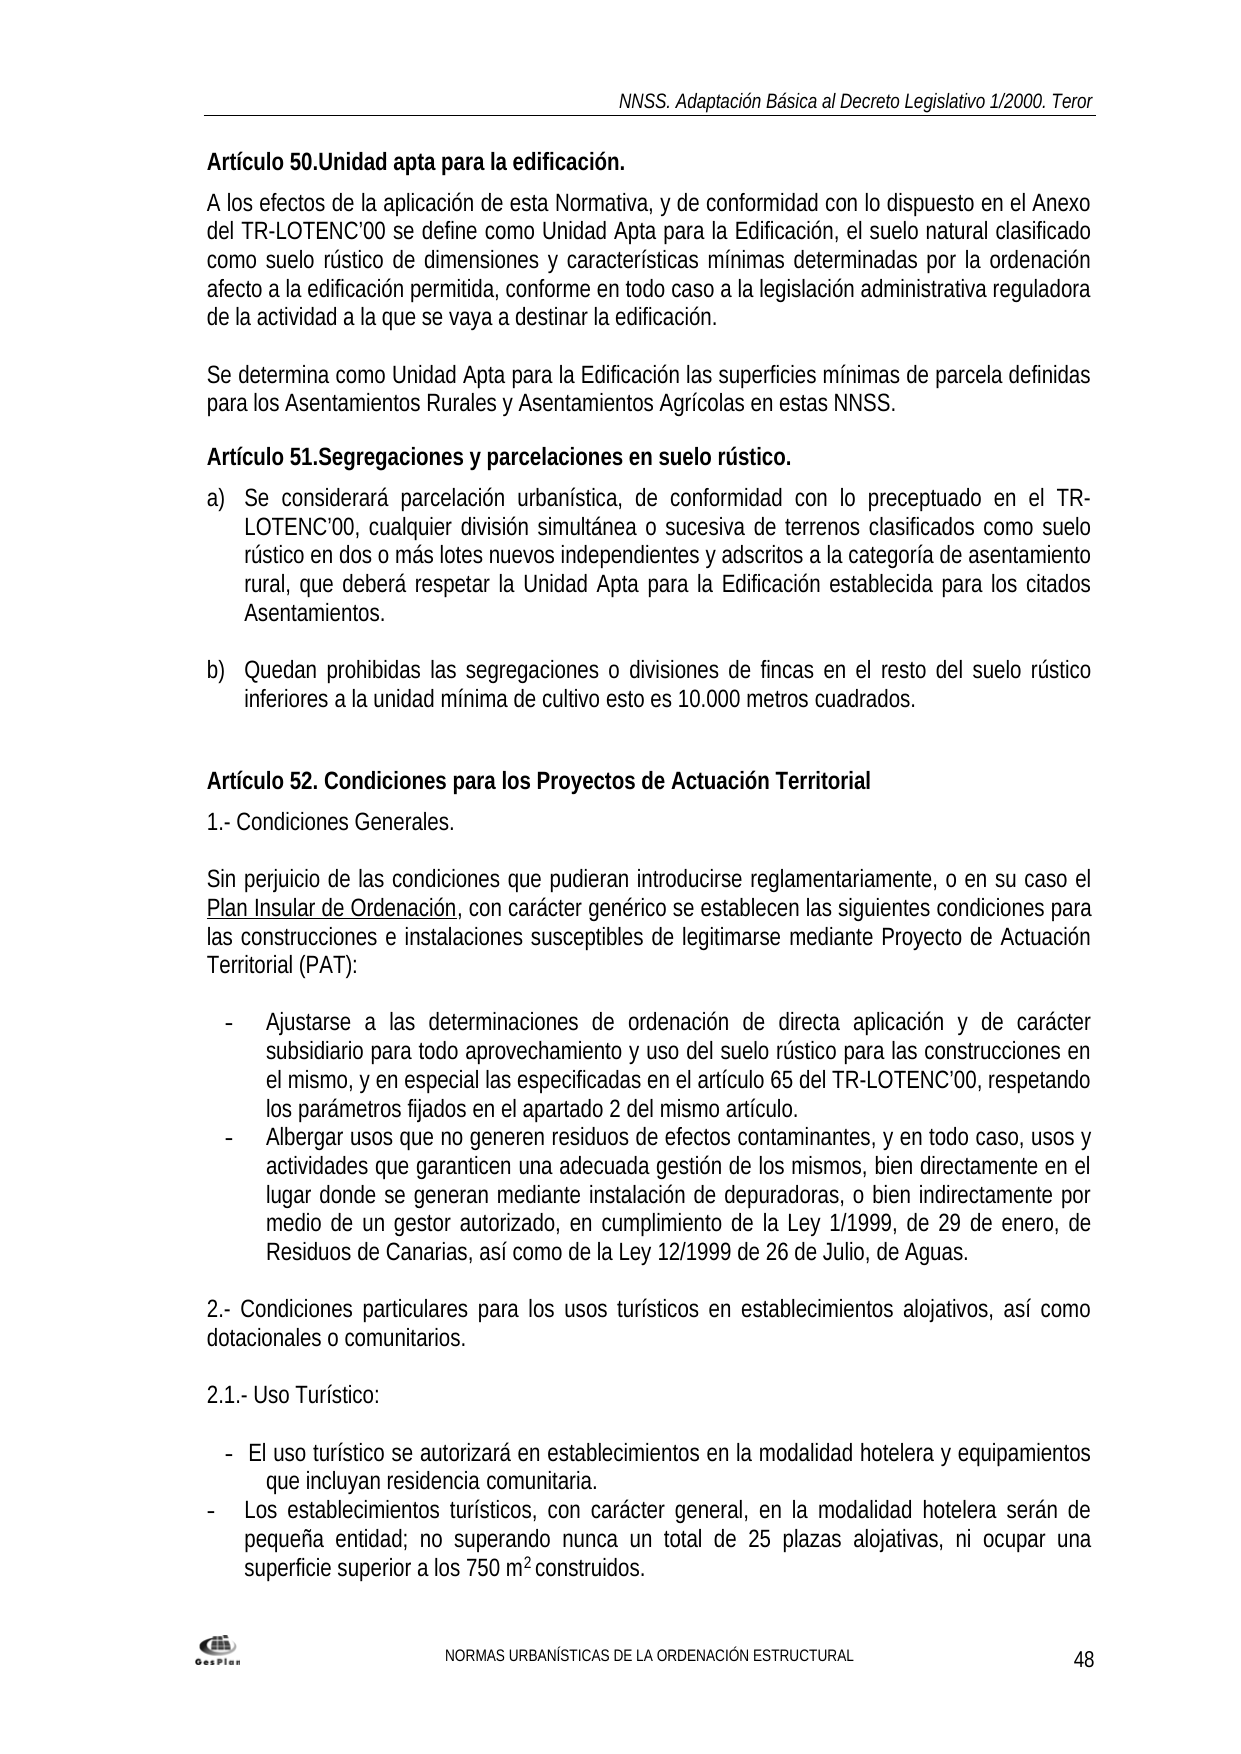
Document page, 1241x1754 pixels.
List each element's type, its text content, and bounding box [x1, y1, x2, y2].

text 2.1.- Uso Turístico: [207, 1380, 1109, 1409]
list Los establecimientos turísticos, con carácter general, en la modalidad hotelera serán de pequeña entidad; no superando nunca un total de 25 plazas alojativas, ni ocupar una superficie superior a los 750 m2 construidos. [207, 1495, 1093, 1581]
subtitle Artículo 51.Segregaciones y parcelaciones en suelo rústico. [207, 442, 1109, 471]
subtitle Artículo 52. Condiciones para los Proyectos de Actuación Territorial [207, 766, 1109, 794]
subtitle Artículo 50.Unidad apta para la edificación. [207, 147, 1109, 175]
picture [195, 1635, 240, 1665]
text Se determina como Unidad Apta para la Edificación las superficies mínimas de parcela definidas para los Asentamientos Rurales y Asentamientos Agrícolas en estas NNSS. [207, 359, 1093, 417]
list Quedan prohibidas las segregaciones o divisiones de fincas en el resto del suelo rústico inferiores a la unidad mínima de cultivo esto es 10.000 metros cuadrados. [207, 655, 1093, 712]
list Se considerará parcelación urbanística, de conformidad con lo preceptuado en el TR- LOTENC’00, cualquier división simultánea o sucesiva de terrenos clasificados como suelo rústico en dos o más lotes nuevos independientes y adscritos a la categoría de asentamiento rural, que deberá respetar la Unidad Apta para la Edificación establecida para los citados Asentamientos. [207, 483, 1093, 626]
list Ajustarse a las determinaciones de ordenación de directa aplicación y de carácter subsidiario para todo aprovechamiento y uso del suelo rústico para las construcciones en el mismo, y en especial las especificadas en el artículo 65 del TR-LOTENC’00, respetando los parámetros fijados en el apartado 2 del mismo artículo. [224, 1007, 1093, 1122]
list Albergar usos que no generen residuos de efectos contaminantes, y en todo caso, usos y actividades que garanticen una adecuada gestión de los mismos, bien directamente en el lugar donde se generan mediante instalación de depuradoras, o bien indirectamente por medio de un gestor autorizado, en cumplimiento de la Ley 1/1999, de 29 de enero, de Residuos de Canarias, así como de la Ley 12/1999 de 26 de Julio, de Aguas. [224, 1122, 1093, 1266]
text 2.- Condiciones particulares para los usos turísticos en establecimientos alojativos, así como dotacionales o comunitarios. [207, 1294, 1093, 1352]
list El uso turístico se autorizará en establecimientos en la modalidad hotelera y equipamientos que incluyan residencia comunitaria. [224, 1437, 1093, 1495]
text 1.- Condiciones Generales. [207, 807, 1109, 836]
text A los efectos de la aplicación de esta Normativa, y de conformidad con lo dispuesto en el Anexo del TR-LOTENC’00 se define como Unidad Apta para la Edificación, el suelo natural clasificado como suelo rústico de dimensiones y características mínimas determinadas por la ordenación afecto a la edificación permitida, conforme en todo caso a la legislación administrativa reguladora de la actividad a la que se vaya a destinar la edificación. [207, 188, 1093, 331]
text Sin perjuicio de las condiciones que pudieran introducirse reglamentariamente, o en su caso el Plan Insular de Ordenación, con carácter genérico se establecen las siguientes condiciones para las construcciones e instalaciones susceptibles de legitimarse mediante Proyecto de Actuación Territorial (PAT): [207, 864, 1093, 979]
